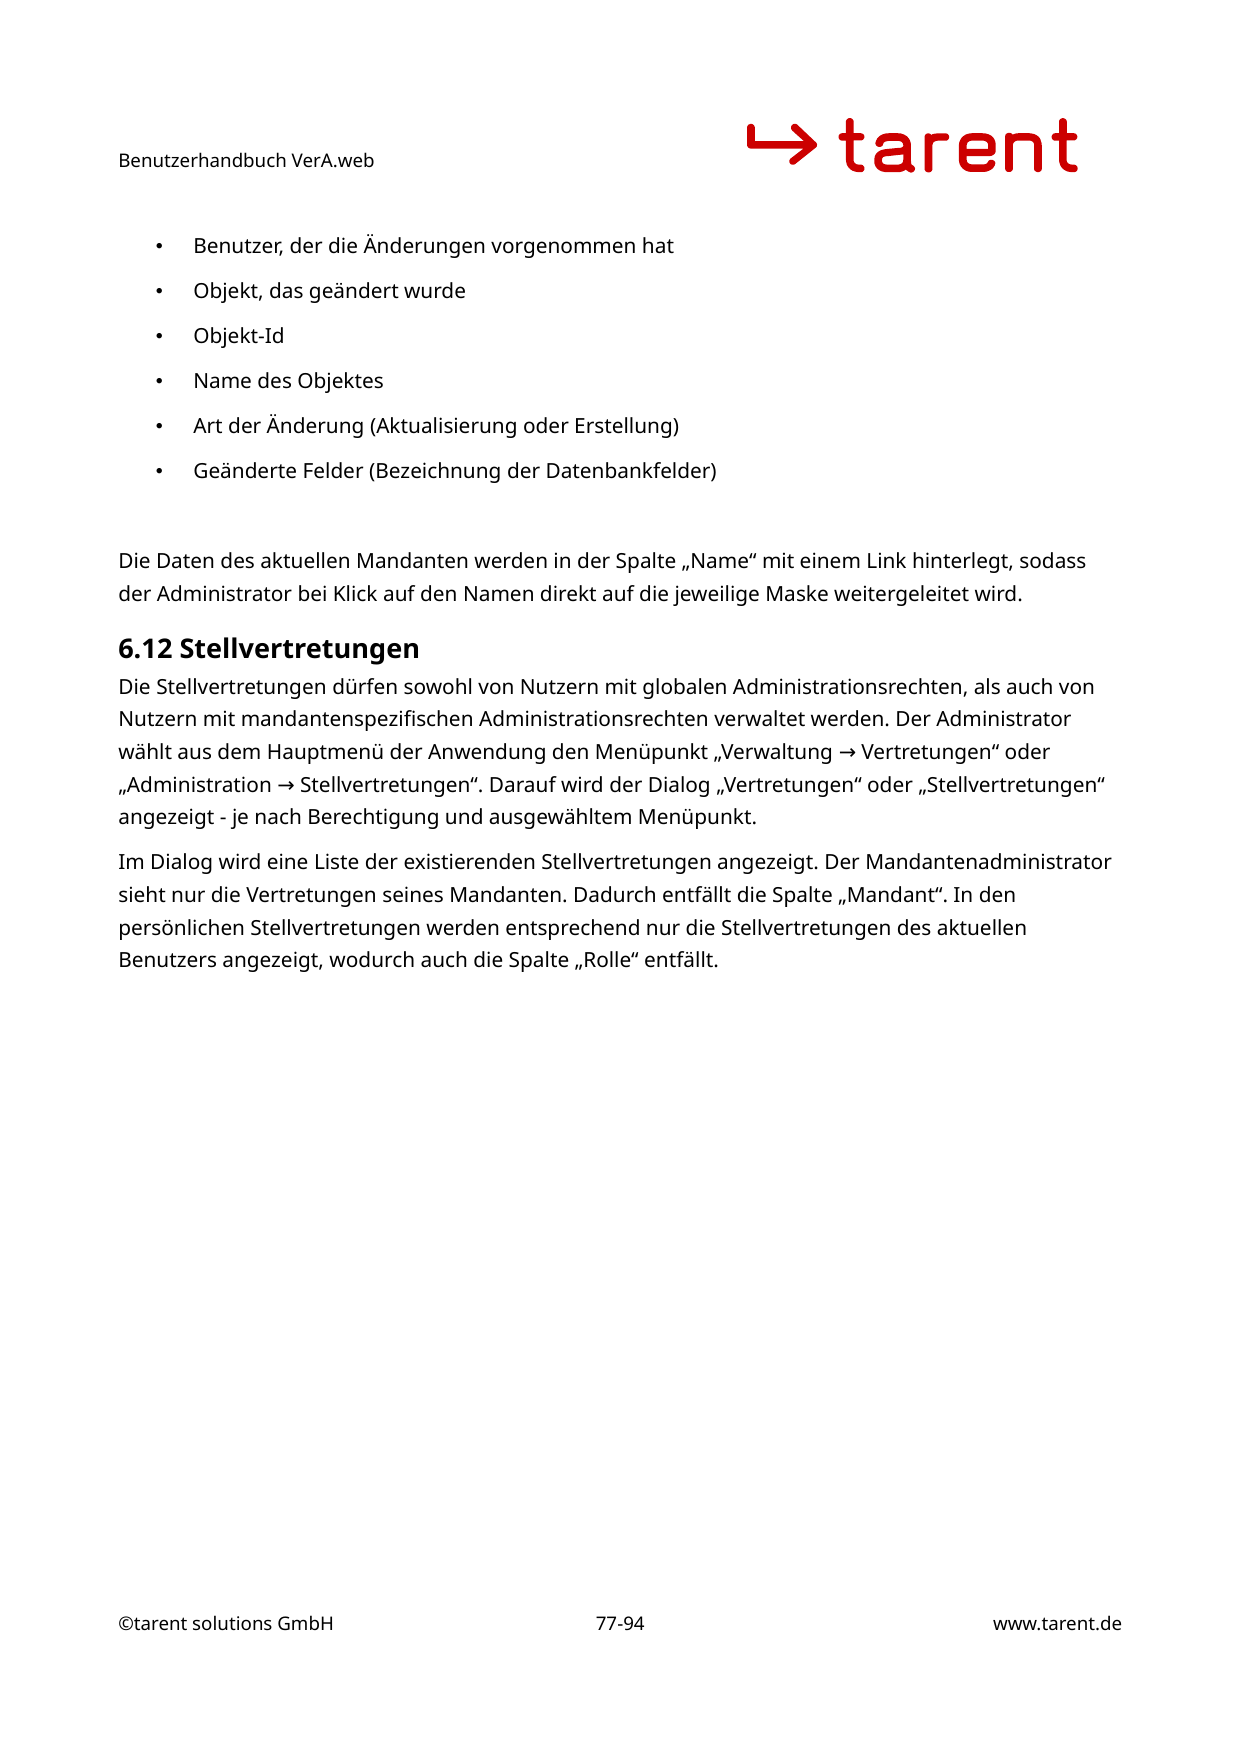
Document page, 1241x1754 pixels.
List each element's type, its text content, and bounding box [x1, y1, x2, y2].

list Geänderte Felder (Bezeichnung der Datenbankfelder) [156, 457, 1122, 485]
list Benutzer, der die Änderungen vorgenommen hat [156, 232, 1122, 260]
text Im Dialog wird eine Liste der existierenden Stellvertretungen angezeigt. Der Mandantenadministrator sieht nur die Vertretungen seines Mandanten. Dadurch entfällt die Spalte „Mandant“. In den persönlichen Stellvertretungen werden entsprechend nur die Stellvertretungen des aktuellen Benutzers angezeigt, wodurch auch die Spalte „Rolle“ entfällt. [118, 847, 1122, 974]
list Objekt, das geändert wurde [156, 277, 1122, 305]
list Art der Änderung (Aktualisierung oder Erstellung) [156, 412, 1122, 440]
list Name des Objektes [156, 367, 1122, 395]
text Die Stellvertretungen dürfen sowohl von Nutzern mit globalen Administrationsrechten, als auch von Nutzern mit mandantenspezifischen Administrationsrechten verwaltet werden. Der Administrator wählt aus dem Hauptmenü der Anwendung den Menüpunkt „Verwaltung → Vertretungen“ oder „Administration → Stellvertretungen“. Darauf wird der Dialog „Vertretungen“ oder „Stellvertretungen“ angezeigt - je nach Berechtigung und ausgewähltem Menüpunkt. [118, 672, 1122, 831]
text Die Daten des aktuellen Mandanten werden in der Spalte „Name“ mit einem Link hinterlegt, sodass der Administrator bei Klick auf den Namen direkt auf die jeweilige Maske weitergeleitet wird. [118, 547, 1122, 608]
subtitle Stellvertretungen [118, 629, 1122, 666]
list Objekt-Id [156, 322, 1122, 350]
